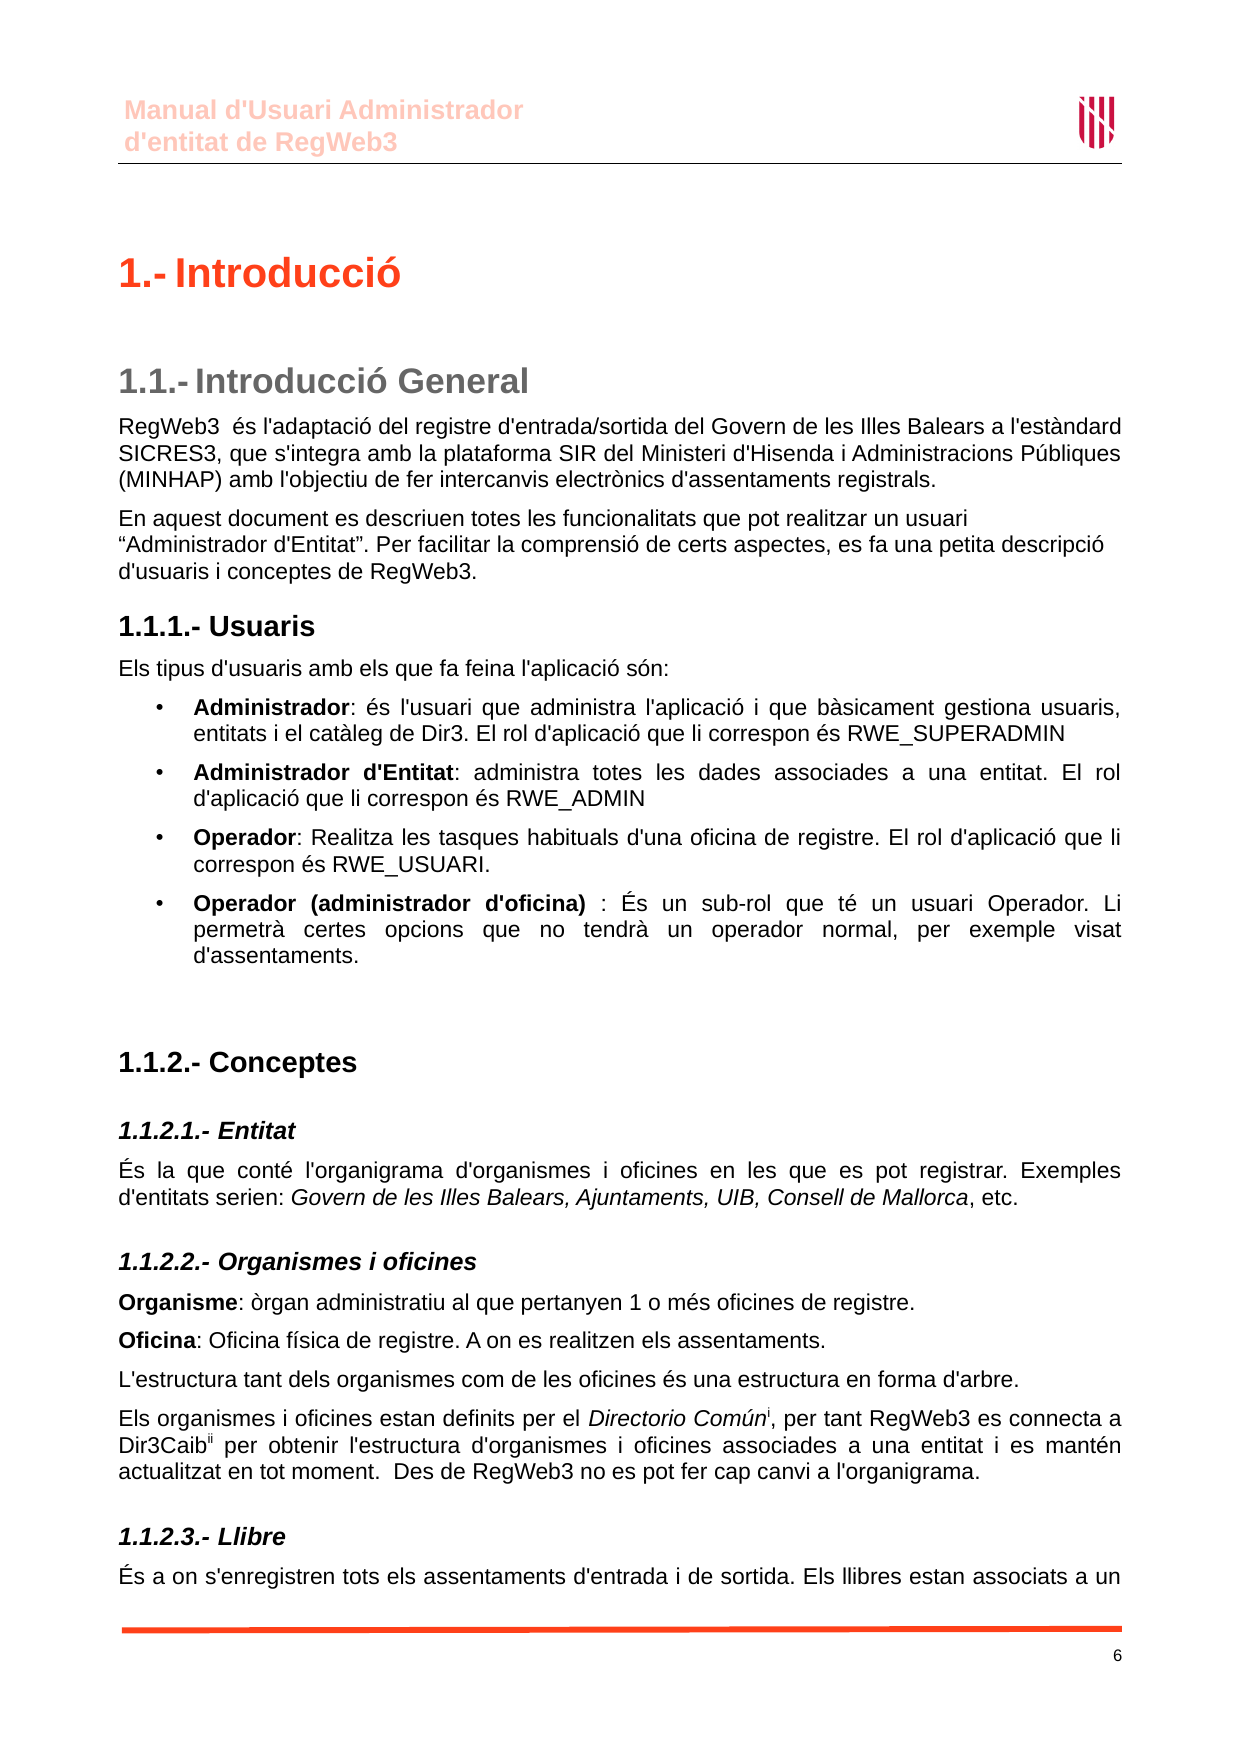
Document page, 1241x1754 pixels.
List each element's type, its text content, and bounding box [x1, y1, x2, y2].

text Organisme: òrgan administratiu al que pertanyen 1 o més oficines de registre. [118, 1289, 1122, 1315]
text És a on s'enregistren tots els assentaments d'entrada i de sortida. Els llibres estan associats a un [118, 1563, 1122, 1589]
text Els organismes i oficines estan definits per el Directorio Común, per tant RegWeb3 es connecta a Dir3Caib per obtenir l'estructura d'organismes i oficines associades a una entitat i es mantén actualitzat en tot moment. Des de RegWeb3 no es pot fer cap canvi a l'organigrama. [118, 1405, 1122, 1484]
subtitle Usuaris [118, 609, 1122, 642]
subtitle Organismes i oficines [118, 1247, 1122, 1276]
subtitle Introducció General [118, 360, 1122, 401]
subtitle Llibre [118, 1522, 1122, 1551]
subtitle Entitat [118, 1116, 1122, 1145]
text Els tipus d'usuaris amb els que fa feina l'aplicació són: [118, 655, 1122, 681]
text En aquest document es descriuen totes les funcionalitats que pot realitzar un usuari “Administrador d'Entitat”. Per facilitar la comprensió de certs aspectes, es fa una petita descripció d'usuaris i conceptes de RegWeb3. [118, 505, 1122, 584]
text Oficina: Oficina física de registre. A on es realitzen els assentaments. [118, 1327, 1122, 1354]
list Operador (administrador d'oficina) : És un sub-rol que té un usuari Operador. Li permetrà certes opcions que no tendrà un operador normal, per exemple visat d'assentaments. [156, 889, 1122, 968]
text L'estructura tant dels organismes com de les oficines és una estructura en forma d'arbre. [118, 1366, 1122, 1393]
list Administrador: és l'usuari que administra l'aplicació i que bàsicament gestiona usuaris, entitats i el catàleg de Dir3. El rol d'aplicació que li correspon és RWE_SUPERADMIN [156, 694, 1122, 747]
text És la que conté l'organigrama d'organismes i oficines en les que es pot registrar. Exemples d'entitats serien: Govern de les Illes Balears, Ajuntaments, UIB, Consell de Mallorca, etc. [118, 1157, 1122, 1210]
subtitle Conceptes [118, 1045, 1122, 1078]
subtitle Introducció [118, 248, 1122, 296]
list Administrador d'Entitat: administra totes les dades associades a una entitat. El rol d'aplicació que li correspon és RWE_ADMIN [156, 759, 1122, 812]
text RegWeb3 és l'adaptació del registre d'entrada/sortida del Govern de les Illes Balears a l'estàndard SICRES3, que s'integra amb la plataforma SIR del Ministeri d'Hisenda i Administracions Públiques (MINHAP) amb l'objectiu de fer intercanvis electrònics d'assentaments registrals. [118, 413, 1122, 492]
picture [1076, 94, 1117, 150]
list Operador: Realitza les tasques habituals d'una oficina de registre. El rol d'aplicació que li correspon és RWE_USUARI. [156, 824, 1122, 877]
